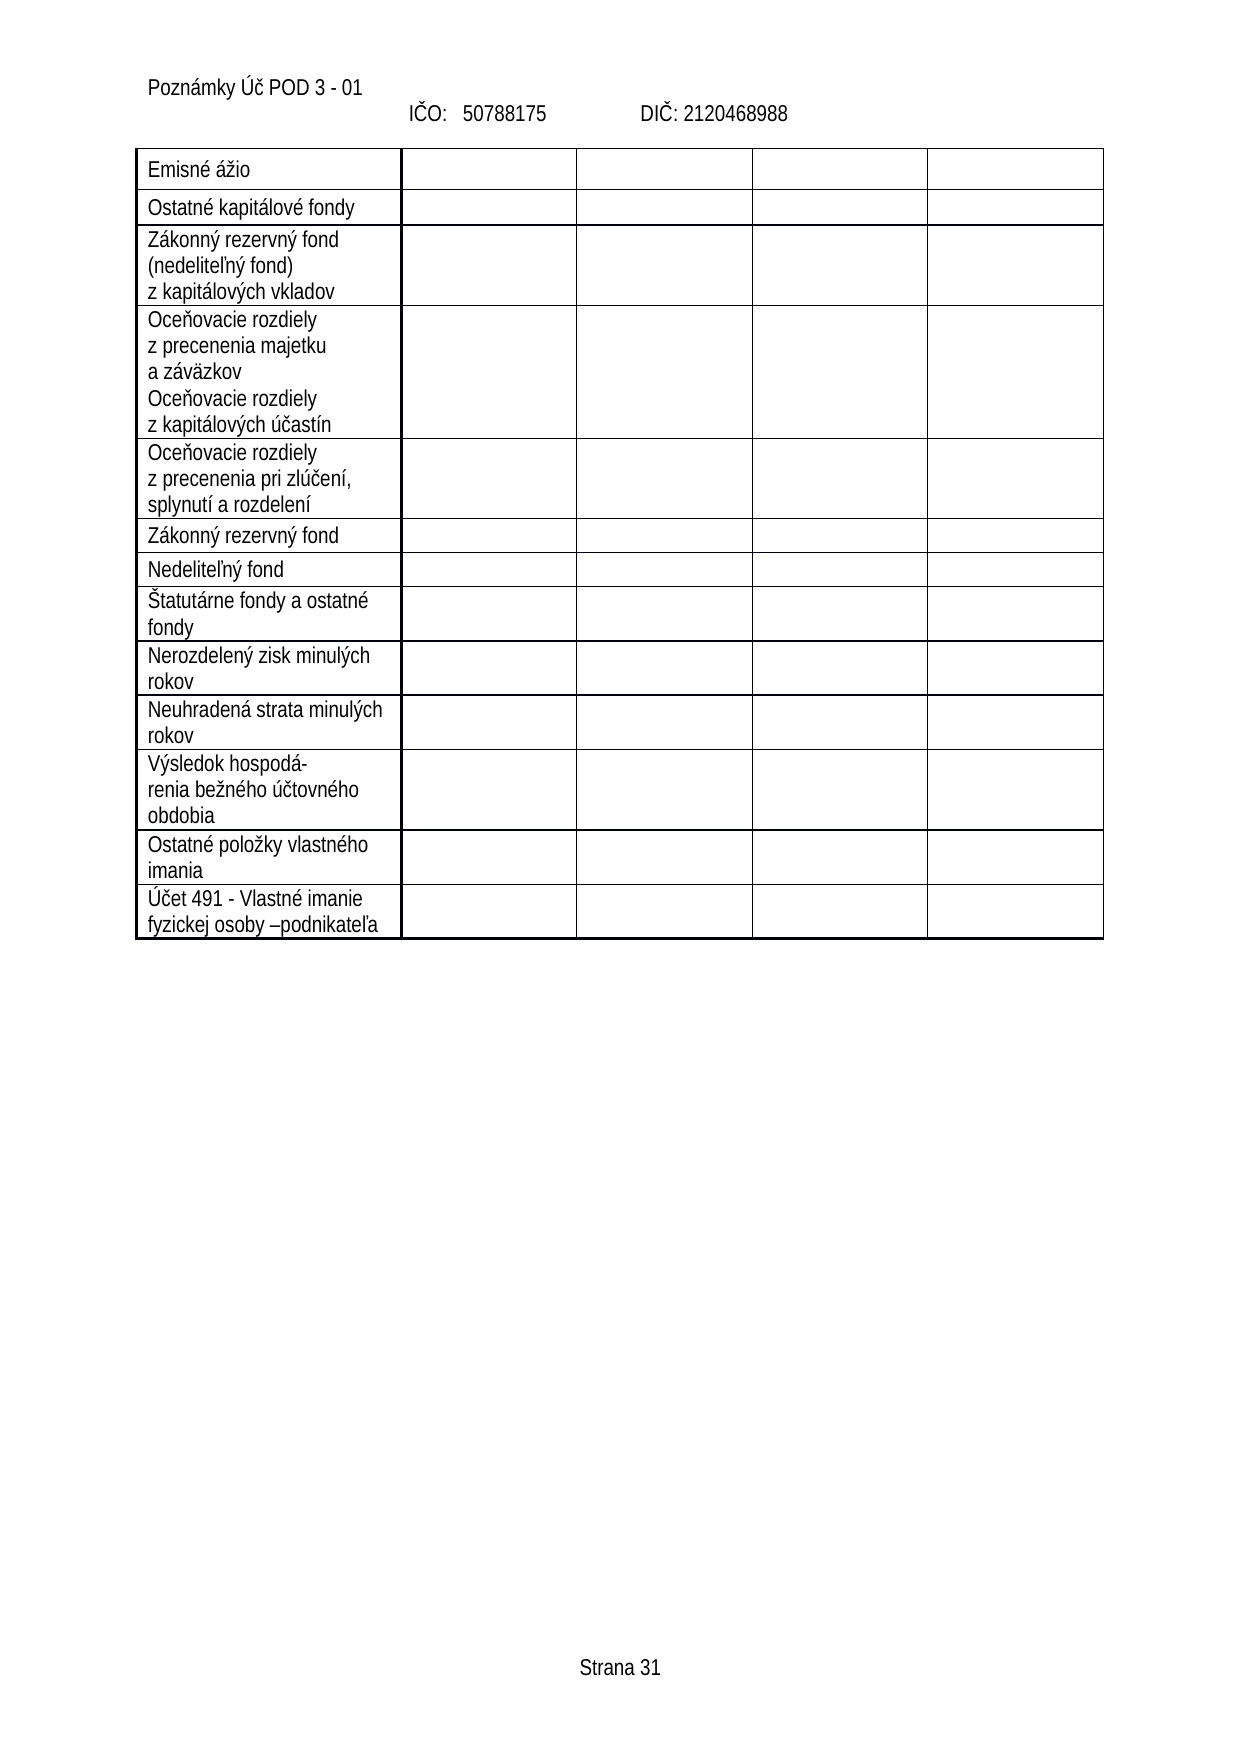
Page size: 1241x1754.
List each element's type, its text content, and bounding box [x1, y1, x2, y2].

table_cell [577, 439, 752, 517]
table_cell [403, 439, 576, 517]
table_cell [403, 553, 576, 586]
table_cell [928, 439, 1103, 517]
table_cell [577, 306, 752, 385]
table_cell [403, 385, 576, 437]
table_cell [753, 385, 927, 437]
table_cell [928, 587, 1103, 640]
table_cell [403, 696, 576, 748]
table_cell [753, 439, 927, 517]
table_cell [403, 642, 576, 694]
table_cell [403, 587, 576, 640]
table_cell Oceňovacie rozdiely z precenenia pri zlúčení, splynutí a rozdelení [138, 439, 400, 517]
table_cell Oceňovacie rozdiely z precenenia majetku a záväzkov [138, 306, 400, 385]
table_cell [928, 696, 1103, 748]
table_cell [753, 750, 927, 829]
table_cell Ostatné položky vlastného imania [138, 831, 400, 883]
table_cell [928, 190, 1103, 223]
table_cell Zákonný rezervný fond [138, 519, 400, 552]
table_cell [753, 831, 927, 883]
table_cell [577, 149, 752, 189]
table_cell [577, 553, 752, 586]
table_cell [928, 226, 1103, 304]
table_cell Nedeliteľný fond [138, 553, 400, 586]
table_cell [753, 519, 927, 552]
table_cell [753, 642, 927, 694]
table_cell [753, 553, 927, 586]
table_cell [753, 885, 927, 937]
table_cell [577, 226, 752, 304]
table_cell Zákonný rezervný fond (nedeliteľný fond) z kapitálových vkladov [138, 226, 400, 304]
table_cell [577, 885, 752, 937]
table_cell [403, 149, 576, 189]
table_cell [753, 226, 927, 304]
table_cell [928, 306, 1103, 385]
table_cell Štatutárne fondy a ostatné fondy [138, 587, 400, 640]
table_cell [403, 306, 576, 385]
table_cell [577, 190, 752, 223]
table_cell [928, 642, 1103, 694]
table_cell [403, 226, 576, 304]
table_cell Účet 491 - Vlastné imanie fyzickej osoby –podnikateľa [138, 885, 400, 937]
table_cell [928, 553, 1103, 586]
table_cell [928, 519, 1103, 552]
table_cell [577, 385, 752, 437]
table_cell Emisné ážio [138, 149, 400, 189]
table_cell Oceňovacie rozdiely z kapitálových účastín [138, 385, 400, 437]
table_cell [403, 831, 576, 883]
table_cell [577, 519, 752, 552]
table_cell [753, 587, 927, 640]
table_cell [403, 885, 576, 937]
table_cell Nerozdelený zisk minulých rokov [138, 642, 400, 694]
table_cell [928, 149, 1103, 189]
table_cell Ostatné kapitálové fondy [138, 190, 400, 223]
table_cell [753, 190, 927, 223]
table_cell [577, 750, 752, 829]
table_cell [928, 750, 1103, 829]
table_cell [753, 696, 927, 748]
table_cell Výsledok hospodá-renia bežného účtovného obdobia [138, 750, 400, 829]
table_cell [928, 831, 1103, 883]
table_cell [928, 885, 1103, 937]
table_cell Neuhradená strata minulých rokov [138, 696, 400, 748]
table_cell [577, 642, 752, 694]
table_cell [753, 306, 927, 385]
table_cell [403, 190, 576, 223]
table_cell [577, 587, 752, 640]
table_cell [753, 149, 927, 189]
table_cell [403, 519, 576, 552]
table_cell [403, 750, 576, 829]
table_cell [577, 831, 752, 883]
table_cell [577, 696, 752, 748]
table_cell [928, 385, 1103, 437]
